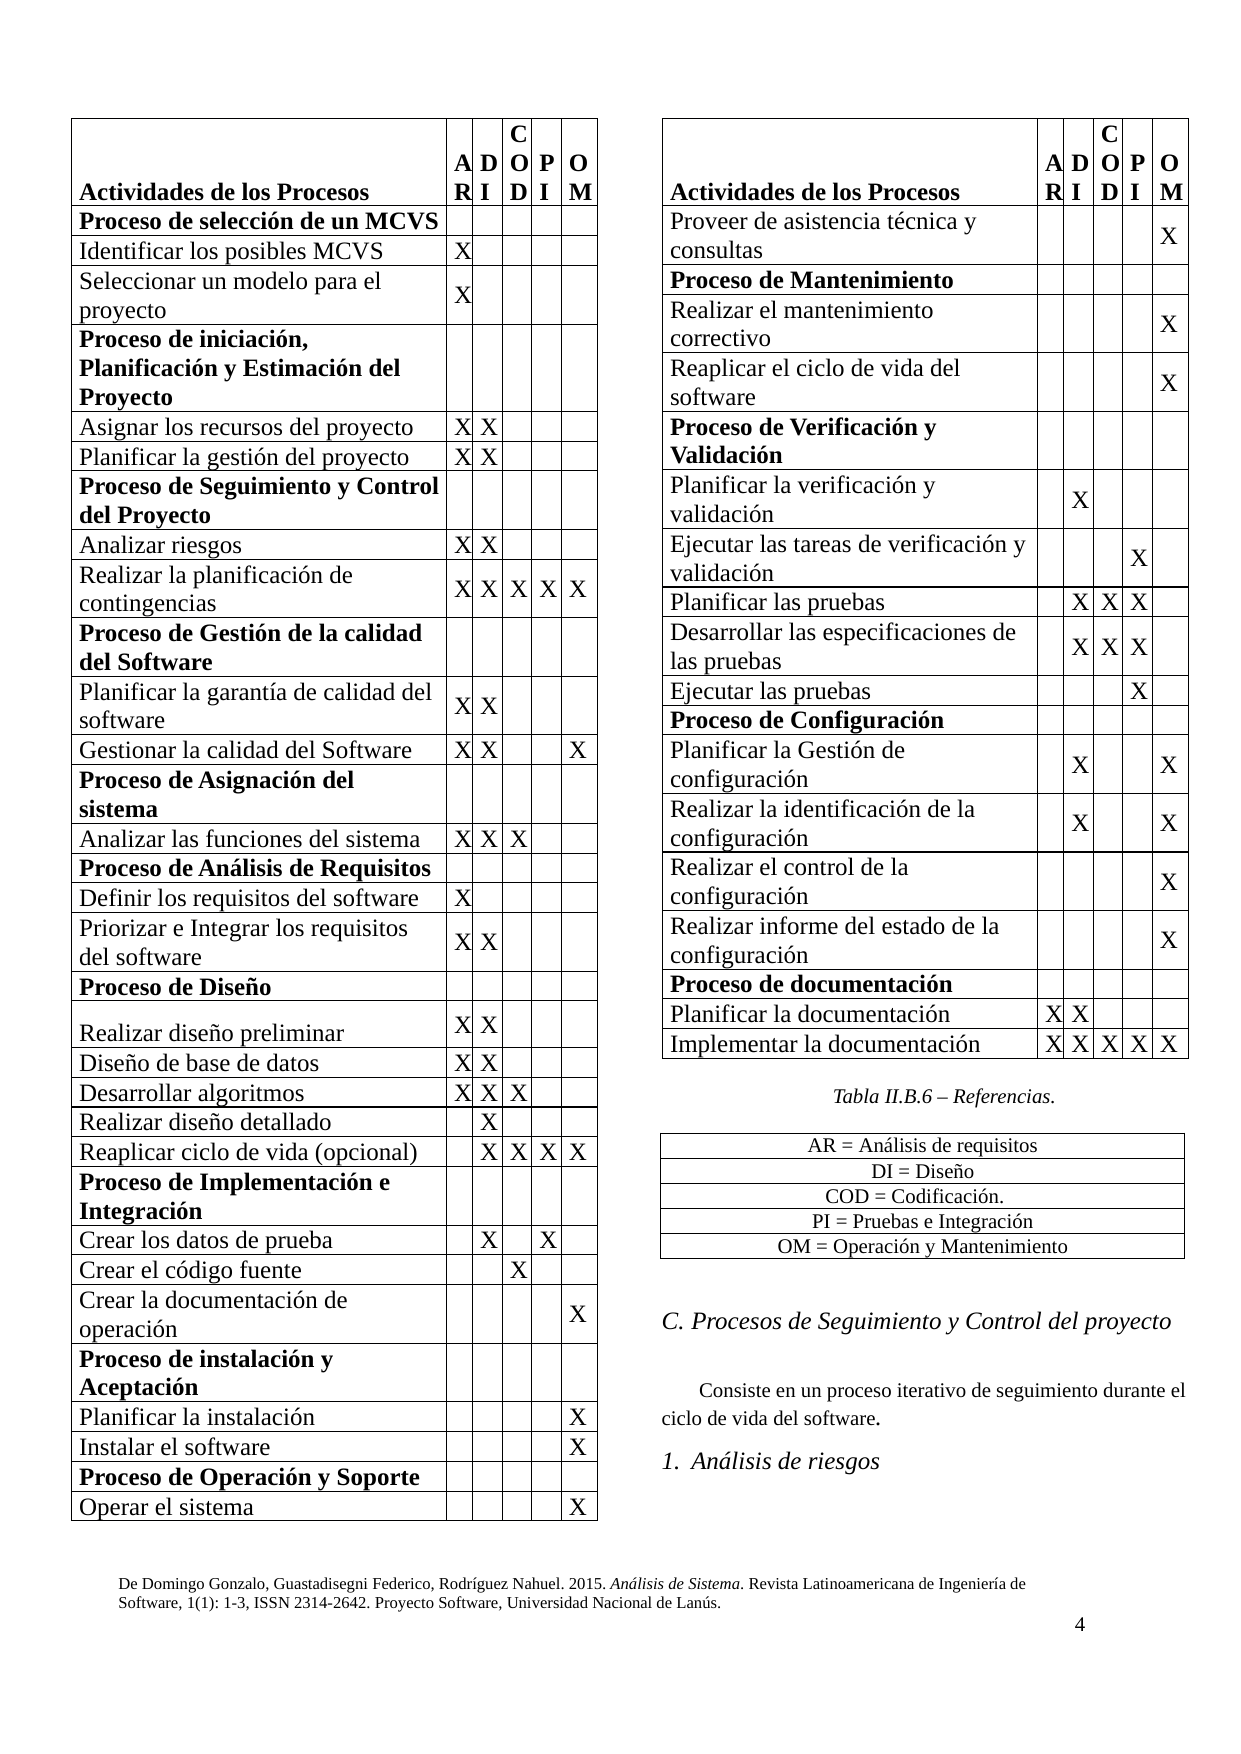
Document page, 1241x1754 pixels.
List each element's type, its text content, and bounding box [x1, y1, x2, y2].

table_cell [562, 442, 597, 470]
table_cell [1064, 412, 1093, 469]
table_cell [473, 1402, 502, 1431]
table_cell Gestionar la calidad del Software [72, 735, 446, 764]
table_cell X [1153, 794, 1188, 851]
table_cell [447, 471, 472, 529]
table_cell [1064, 206, 1093, 264]
table_cell [532, 883, 561, 912]
table_cell Crear los datos de prueba [72, 1226, 446, 1254]
table_cell X [562, 1402, 597, 1431]
table_cell [447, 1137, 472, 1166]
table_cell [1038, 206, 1063, 264]
table_cell X [1094, 617, 1122, 675]
table_header Actividades de los Procesos [72, 119, 446, 205]
table_cell [473, 1255, 502, 1284]
table_cell [532, 1402, 561, 1431]
table_cell [447, 1344, 472, 1401]
table_cell [503, 442, 531, 470]
table_cell X [562, 1137, 597, 1166]
table_cell [562, 530, 597, 559]
table_cell [532, 530, 561, 559]
table_cell [532, 677, 561, 734]
table_cell Planificar la verificación y validación [663, 470, 1037, 528]
table_cell X [1064, 999, 1093, 1028]
table_cell [447, 1108, 472, 1136]
table_cell Proceso de Configuración [663, 706, 1037, 734]
table_cell OM = Operación y Mantenimiento [661, 1234, 1184, 1258]
table_cell [532, 1492, 561, 1520]
table_cell Ejecutar las pruebas [663, 676, 1037, 704]
table_cell Operar el sistema [72, 1492, 446, 1520]
table_cell X [1153, 735, 1188, 793]
table_cell [1153, 999, 1188, 1028]
table_cell X [473, 735, 502, 764]
table_cell [562, 206, 597, 235]
table_cell [1123, 470, 1152, 528]
table_cell [503, 1402, 531, 1431]
table_cell [447, 325, 472, 411]
table_cell [1094, 470, 1122, 528]
table_cell [503, 913, 531, 971]
table_cell Proceso de documentación [663, 970, 1037, 998]
text Tabla II.B.6 – Referencias. [661, 1084, 1199, 1132]
table_cell [1038, 617, 1063, 675]
table_cell [1153, 412, 1188, 469]
table_cell COD = Codificación. [661, 1184, 1184, 1208]
table_cell X [473, 1108, 502, 1136]
table_cell [562, 1001, 597, 1047]
table_cell X [447, 560, 472, 617]
table_cell X [447, 1048, 472, 1077]
table_cell [1094, 206, 1122, 264]
table_cell [503, 735, 531, 764]
table_cell Analizar las funciones del sistema [72, 824, 446, 852]
table_cell Implementar la documentación [663, 1029, 1037, 1058]
table_cell [1094, 970, 1122, 998]
table_cell [503, 1226, 531, 1254]
table_cell X [473, 1001, 502, 1047]
table_cell [562, 913, 597, 971]
table_cell X [1153, 206, 1188, 264]
table_cell [532, 1255, 561, 1284]
table_cell [503, 1462, 531, 1491]
table_cell X [1038, 1029, 1063, 1058]
table_header C O D [1094, 119, 1122, 205]
table_cell [562, 325, 597, 411]
table_cell [473, 236, 502, 265]
table_cell X [473, 412, 502, 441]
table_cell Priorizar e Integrar los requisitos del software [72, 913, 446, 971]
table_cell [473, 325, 502, 411]
table_cell X [532, 1226, 561, 1254]
table_cell [1123, 353, 1152, 411]
table_cell Proceso de iniciación, Planificación y Estimación del Proyecto [72, 325, 446, 411]
table_cell [503, 677, 531, 734]
table_cell [562, 972, 597, 1000]
table_cell [473, 1492, 502, 1520]
table_cell [1064, 676, 1093, 704]
table_cell [1123, 853, 1152, 910]
table_cell [1064, 529, 1093, 586]
table_cell [1153, 706, 1188, 734]
table_cell X [447, 1001, 472, 1047]
table_header AR [1038, 119, 1063, 205]
table_cell [562, 1108, 597, 1136]
table_cell [1038, 353, 1063, 411]
table_header C O D [503, 119, 531, 205]
table_cell [1064, 353, 1093, 411]
table_cell Planificar la documentación [663, 999, 1037, 1028]
table_cell [562, 412, 597, 441]
table_cell [447, 1432, 472, 1461]
table_header DI [1064, 119, 1093, 205]
table_cell [1094, 999, 1122, 1028]
table_cell X [1123, 529, 1152, 586]
table_cell [562, 1255, 597, 1284]
table_cell [503, 1492, 531, 1520]
table_cell [532, 1344, 561, 1401]
table_cell [1094, 676, 1122, 704]
table_cell X [562, 1492, 597, 1520]
table_cell [503, 206, 531, 235]
table_cell [473, 266, 502, 323]
table_cell Reaplicar el ciclo de vida del software [663, 353, 1037, 411]
table_cell X [532, 560, 561, 617]
table_cell [1153, 265, 1188, 294]
table_cell [562, 1078, 597, 1106]
table_cell [562, 824, 597, 852]
table_cell X [1153, 853, 1188, 910]
table_cell [503, 618, 531, 676]
table_cell [1064, 295, 1093, 352]
table_cell Planificar las pruebas [663, 588, 1037, 616]
table_cell [1038, 853, 1063, 910]
table_cell Crear el código fuente [72, 1255, 446, 1284]
table_cell [1038, 529, 1063, 586]
table_cell X [562, 560, 597, 617]
table_cell X [562, 1285, 597, 1343]
table_cell Proceso de Verificación y Validación [663, 412, 1037, 469]
table_cell Realizar diseño preliminar [72, 1001, 446, 1047]
table_cell [1038, 588, 1063, 616]
table_cell [503, 972, 531, 1000]
table_cell [503, 854, 531, 882]
table_cell [503, 1108, 531, 1136]
table_cell X [1153, 353, 1188, 411]
table_cell [532, 412, 561, 441]
table_cell [532, 206, 561, 235]
table_cell [1038, 735, 1063, 793]
table_cell [532, 854, 561, 882]
table_cell [532, 1108, 561, 1136]
table_cell X [1123, 617, 1152, 675]
table_cell [1038, 265, 1063, 294]
table_cell [473, 1432, 502, 1461]
table_cell Diseño de base de datos [72, 1048, 446, 1077]
table_cell Crear la documentación de operación [72, 1285, 446, 1343]
table_cell X [503, 1078, 531, 1106]
table_cell [532, 972, 561, 1000]
table_cell X [473, 824, 502, 852]
table_cell Realizar informe del estado de la configuración [663, 911, 1037, 968]
table_cell Identificar los posibles MCVS [72, 236, 446, 265]
table_cell Desarrollar las especificaciones de las pruebas [663, 617, 1037, 675]
table_cell X [447, 442, 472, 470]
table_cell [1123, 794, 1152, 851]
table_cell [447, 206, 472, 235]
table_header P I [532, 119, 561, 205]
table_cell [447, 765, 472, 823]
table_cell [503, 1344, 531, 1401]
table_cell [473, 854, 502, 882]
table_cell [562, 1344, 597, 1401]
table_cell X [1094, 1029, 1122, 1058]
table_header DI [473, 119, 502, 205]
table_cell Instalar el software [72, 1432, 446, 1461]
table_cell [473, 471, 502, 529]
table_cell [1094, 911, 1122, 968]
table_cell X [1064, 617, 1093, 675]
table_cell X [473, 1048, 502, 1077]
table_cell Proceso de Seguimiento y Control del Proyecto [72, 471, 446, 529]
table_cell [473, 206, 502, 235]
table_cell X [473, 530, 502, 559]
table_cell Proveer de asistencia técnica y consultas [663, 206, 1037, 264]
list Procesos de Seguimiento y Control del proyecto [661, 1306, 1199, 1335]
table_cell X [503, 560, 531, 617]
list Análisis de riesgos [661, 1446, 1199, 1474]
table_cell [447, 1492, 472, 1520]
table_cell [532, 471, 561, 529]
table_cell Realizar diseño detallado [72, 1108, 446, 1136]
table_cell [473, 1285, 502, 1343]
table_cell [1094, 706, 1122, 734]
table_cell [1038, 970, 1063, 998]
table_cell DI = Diseño [661, 1159, 1184, 1183]
table_cell [532, 1462, 561, 1491]
table_cell [1153, 970, 1188, 998]
table_cell [503, 1167, 531, 1224]
table_cell [503, 471, 531, 529]
table_cell X [447, 913, 472, 971]
table_cell [532, 1078, 561, 1106]
table_cell [503, 1001, 531, 1047]
list Consiste en un proceso iterativo de seguimiento durante el ciclo de vida del software. [661, 1378, 1199, 1431]
table_cell X [1153, 295, 1188, 352]
table_cell [1123, 206, 1152, 264]
table_header AR = Análisis de requisitos [661, 1134, 1184, 1157]
table_cell [532, 325, 561, 411]
table_cell [562, 854, 597, 882]
table_cell Proceso de Asignación del sistema [72, 765, 446, 823]
table_cell X [473, 560, 502, 617]
table_cell [1064, 970, 1093, 998]
table_cell [447, 972, 472, 1000]
table_cell [1153, 676, 1188, 704]
table_cell Proceso de Implementación e Integración [72, 1167, 446, 1224]
table_cell [447, 1167, 472, 1224]
table_cell Proceso de selección de un MCVS [72, 206, 446, 235]
table_cell [1123, 911, 1152, 968]
table_cell X [447, 677, 472, 734]
table_cell [1094, 295, 1122, 352]
table_cell X [473, 677, 502, 734]
table_cell [562, 1226, 597, 1254]
table_cell X [447, 883, 472, 912]
table_cell Proceso de Gestión de la calidad del Software [72, 618, 446, 676]
table_cell [1038, 911, 1063, 968]
table_cell X [473, 442, 502, 470]
table_cell [1038, 295, 1063, 352]
table_cell [562, 236, 597, 265]
table_cell [473, 1167, 502, 1224]
table_cell X [1064, 588, 1093, 616]
table_cell [1123, 295, 1152, 352]
table_cell Realizar la planificación de contingencias [72, 560, 446, 617]
table_cell [1094, 265, 1122, 294]
table_cell [503, 266, 531, 323]
table_header O M [1153, 119, 1188, 205]
table_cell X [1064, 1029, 1093, 1058]
table_cell [1153, 588, 1188, 616]
table_cell [447, 854, 472, 882]
table_cell Planificar la garantía de calidad del software [72, 677, 446, 734]
table_cell [532, 1285, 561, 1343]
table_cell X [503, 824, 531, 852]
table_cell [1123, 706, 1152, 734]
table_cell [1038, 706, 1063, 734]
table_cell X [1038, 999, 1063, 1028]
table_cell [1123, 999, 1152, 1028]
table_cell [447, 1462, 472, 1491]
table_cell X [447, 530, 472, 559]
table_header AR [447, 119, 472, 205]
table_cell [1094, 529, 1122, 586]
table_cell [503, 1432, 531, 1461]
table_cell [503, 325, 531, 411]
table_cell X [447, 824, 472, 852]
table_cell [503, 1285, 531, 1343]
table_cell X [1123, 676, 1152, 704]
table_cell [562, 618, 597, 676]
table_cell [447, 1255, 472, 1284]
table_cell [503, 1048, 531, 1077]
table_cell X [1064, 735, 1093, 793]
table_cell [1064, 706, 1093, 734]
table_header Actividades de los Procesos [663, 119, 1037, 205]
table_cell [1094, 735, 1122, 793]
table_cell X [1153, 911, 1188, 968]
table_cell Analizar riesgos [72, 530, 446, 559]
table_cell X [473, 1078, 502, 1106]
table_cell [503, 883, 531, 912]
table_cell [503, 765, 531, 823]
table_cell Realizar el control de la configuración [663, 853, 1037, 910]
table_cell X [503, 1255, 531, 1284]
table_cell [503, 412, 531, 441]
table_cell [532, 1432, 561, 1461]
table_cell [1094, 412, 1122, 469]
table_cell Planificar la gestión del proyecto [72, 442, 446, 470]
table_cell X [1153, 1029, 1188, 1058]
table_cell X [447, 236, 472, 265]
table_cell Proceso de Análisis de Requisitos [72, 854, 446, 882]
table_cell [532, 266, 561, 323]
table_cell [562, 883, 597, 912]
table_cell [1094, 353, 1122, 411]
table_cell Seleccionar un modelo para el proyecto [72, 266, 446, 323]
table_cell [447, 1285, 472, 1343]
table_cell [503, 530, 531, 559]
table_cell X [447, 1078, 472, 1106]
table_cell [532, 1001, 561, 1047]
table_cell Reaplicar ciclo de vida (opcional) [72, 1137, 446, 1166]
table_cell Ejecutar las tareas de verificación y validación [663, 529, 1037, 586]
table_cell [532, 1048, 561, 1077]
table_cell [473, 972, 502, 1000]
table_cell X [1064, 794, 1093, 851]
table_cell [532, 236, 561, 265]
table_cell [1064, 265, 1093, 294]
table_cell [1153, 529, 1188, 586]
table_cell [532, 618, 561, 676]
table_cell [532, 765, 561, 823]
table_cell [1123, 735, 1152, 793]
table_cell Realizar la identificación de la configuración [663, 794, 1037, 851]
table_cell [562, 471, 597, 529]
table_cell X [1123, 588, 1152, 616]
table_cell [473, 1462, 502, 1491]
table_cell [532, 1167, 561, 1224]
table_cell [447, 1402, 472, 1431]
table_cell X [447, 412, 472, 441]
table_cell [1038, 794, 1063, 851]
table_cell Proceso de Operación y Soporte [72, 1462, 446, 1491]
table_cell [447, 618, 472, 676]
table_cell Proceso de Mantenimiento [663, 265, 1037, 294]
table_cell X [503, 1137, 531, 1166]
table_cell [1094, 853, 1122, 910]
table_cell [473, 618, 502, 676]
table_cell Desarrollar algoritmos [72, 1078, 446, 1106]
table_cell X [562, 1432, 597, 1461]
table_cell [447, 1226, 472, 1254]
table_cell [532, 442, 561, 470]
table_cell [1064, 911, 1093, 968]
table_cell [1123, 265, 1152, 294]
table_cell [532, 913, 561, 971]
table_cell [1038, 470, 1063, 528]
table_cell [562, 1462, 597, 1491]
table_cell [532, 735, 561, 764]
table_cell Planificar la instalación [72, 1402, 446, 1431]
table_cell [562, 266, 597, 323]
table_cell Proceso de Diseño [72, 972, 446, 1000]
table_cell [473, 765, 502, 823]
table_cell [562, 765, 597, 823]
table_cell [1038, 412, 1063, 469]
table_cell [562, 1167, 597, 1224]
table_cell X [562, 735, 597, 764]
table_cell [503, 236, 531, 265]
table_cell Asignar los recursos del proyecto [72, 412, 446, 441]
table_cell [1038, 676, 1063, 704]
table_header O M [562, 119, 597, 205]
table_cell [1153, 617, 1188, 675]
table_cell [1123, 970, 1152, 998]
table_cell [1094, 794, 1122, 851]
table_cell X [447, 266, 472, 323]
table_cell [1123, 412, 1152, 469]
table_cell X [447, 735, 472, 764]
table_cell Proceso de instalación y Aceptación [72, 1344, 446, 1401]
table_cell X [532, 1137, 561, 1166]
table_cell X [1094, 588, 1122, 616]
table_cell X [473, 1226, 502, 1254]
table_cell [532, 824, 561, 852]
table_cell [473, 1344, 502, 1401]
table_cell Planificar la Gestión de configuración [663, 735, 1037, 793]
table_cell [1153, 470, 1188, 528]
table_cell [562, 1048, 597, 1077]
table_cell X [473, 913, 502, 971]
table_cell X [1064, 470, 1093, 528]
table_cell [473, 883, 502, 912]
table_cell X [1123, 1029, 1152, 1058]
table_cell Realizar el mantenimiento correctivo [663, 295, 1037, 352]
table_header P I [1123, 119, 1152, 205]
table_cell [562, 677, 597, 734]
table_cell [1064, 853, 1093, 910]
table_cell PI = Pruebas e Integración [661, 1209, 1184, 1233]
table_cell X [473, 1137, 502, 1166]
table_cell Definir los requisitos del software [72, 883, 446, 912]
